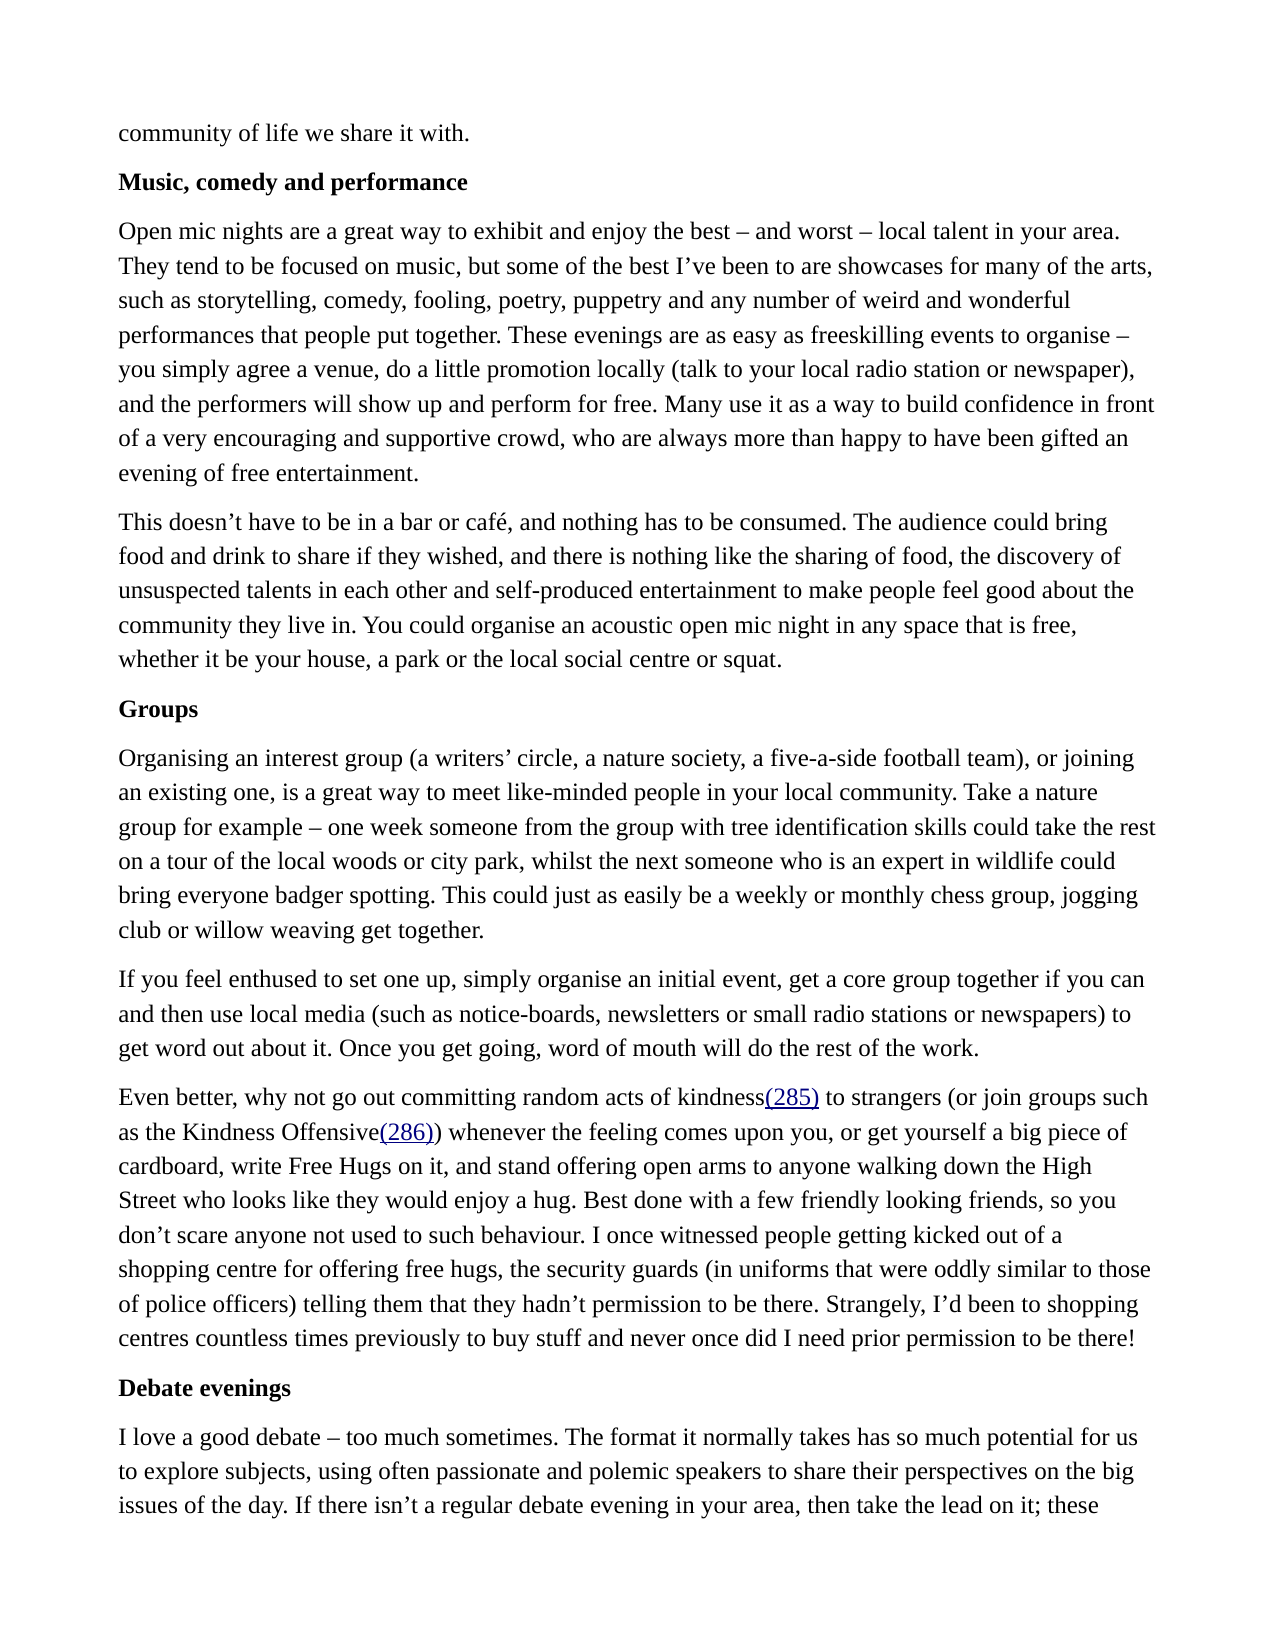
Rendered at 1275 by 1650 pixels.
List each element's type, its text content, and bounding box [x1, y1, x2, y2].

text Debate evenings [118, 1373, 1157, 1401]
text Groups [118, 694, 1157, 722]
text Organising an interest group (a writers’ circle, a nature society, a five-a-side football team), or joining an existing one, is a great way to meet like-minded people in your local community. Take a nature group for example – one week someone from the group with tree identification skills could take the rest on a tour of the local woods or city park, whilst the next someone who is an expert in wildlife could bring everyone badger spotting. This could just as easily be a weekly or monthly chess group, jogging club or willow weaving get together. [118, 743, 1157, 944]
text Open mic nights are a great way to exhibit and enjoy the best – and worst – local talent in your area. They tend to be focused on music, but some of the best I’ve been to are showcases for many of the arts, such as storytelling, comedy, fooling, poetry, puppetry and any number of weird and wonderful performances that people put together. These evenings are as easy as freeskilling events to organise – you simply agree a venue, do a little promotion locally (talk to your local radio station or newspaper), and the performers will show up and perform for free. Many use it as a way to build confidence in front of a very encouraging and supportive crowd, who are always more than happy to have been gifted an evening of free entertainment. [118, 216, 1157, 486]
text This doesn’t have to be in a bar or café, and nothing has to be consumed. The audience could bring food and drink to share if they wished, and there is nothing like the sharing of food, the discovery of unsuspected talents in each other and self-produced entertainment to make people feel good about the community they live in. You could organise an acoustic open mic night in any space that is free, whether it be your house, a park or the local social centre or squat. [118, 507, 1157, 673]
text Even better, why not go out committing random acts of kindness(285) to strangers (or join groups such as the Kindness Offensive(286)) whenever the feeling comes upon you, or get yourself a big piece of cardboard, write Free Hugs on it, and stand offering open arms to anyone walking down the High Street who looks like they would enjoy a hug. Best done with a few friendly looking friends, so you don’t scare anyone not used to such behaviour. I once witnessed people getting kicked out of a shopping centre for offering free hugs, the security guards (in uniforms that were oddly similar to those of police officers) telling them that they hadn’t permission to be there. Strangely, I’d been to shopping centres countless times previously to buy stuff and never once did I need prior permission to be there! [118, 1082, 1157, 1352]
text I love a good debate – too much sometimes. The format it normally takes has so much potential for us to explore subjects, using often passionate and polemic speakers to share their perspectives on the big issues of the day. If there isn’t a regular debate evening in your area, then take the lead on it; these [118, 1422, 1157, 1519]
text If you feel enthused to set one up, simply organise an initial event, get a core group together if you can and then use local media (such as notice-boards, newsletters or small radio stations or newspapers) to get word out about it. Once you get going, word of mouth will do the rest of the work. [118, 964, 1157, 1062]
text community of life we share it with. [118, 118, 1157, 147]
text Music, comedy and performance [118, 167, 1157, 196]
